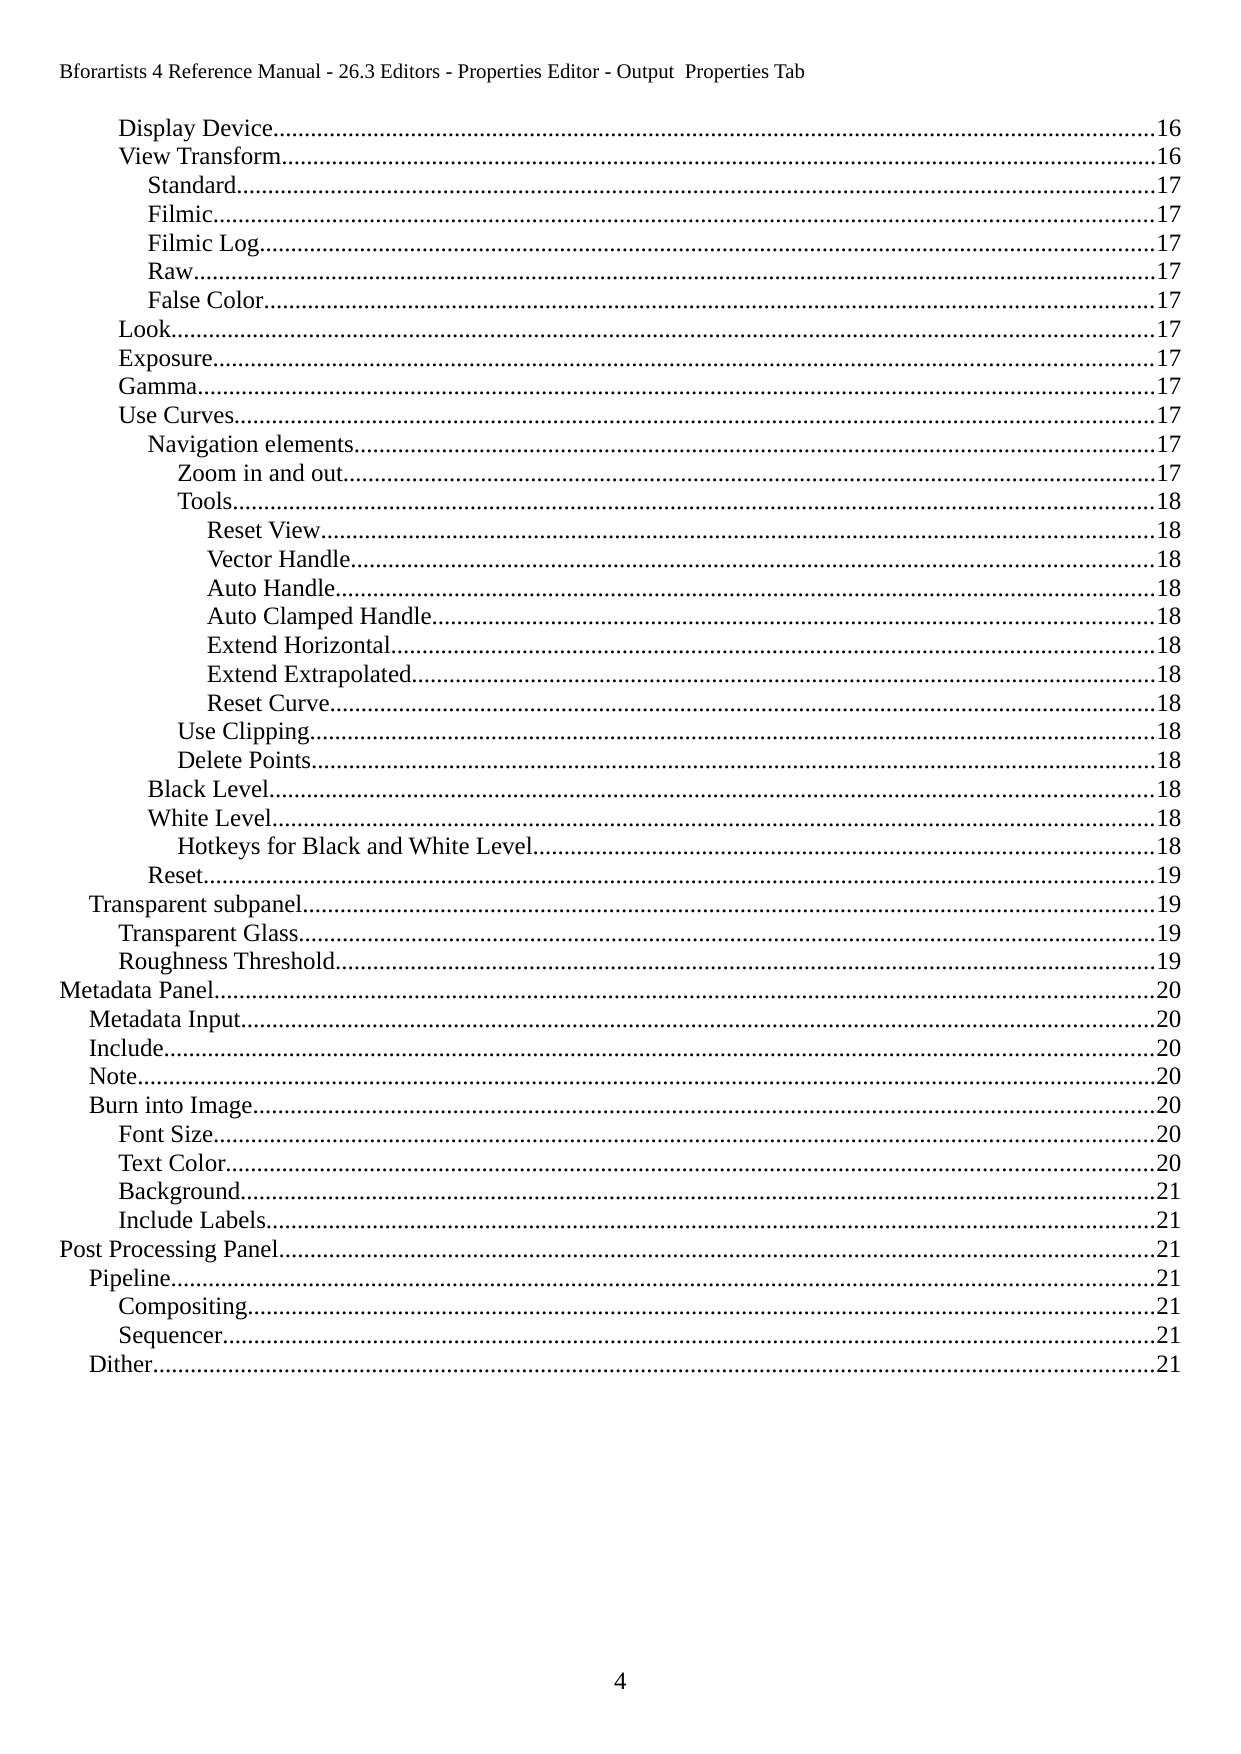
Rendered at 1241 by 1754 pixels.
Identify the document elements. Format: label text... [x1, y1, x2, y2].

text Include 20 [88, 1033, 1181, 1061]
text Use Curves 17 [118, 400, 1181, 429]
text Pipeline 21 [88, 1263, 1181, 1291]
text Transparent Glass 19 [118, 918, 1181, 946]
text Dither 21 [88, 1349, 1181, 1378]
text Background 21 [118, 1176, 1181, 1205]
text Metadata Panel 20 [59, 975, 1181, 1004]
text Include Labels 21 [118, 1205, 1181, 1234]
text Reset Curve 18 [207, 688, 1181, 716]
text Display Device 16 [118, 113, 1181, 141]
text Metadata Input 20 [88, 1004, 1181, 1033]
text Standard 17 [147, 170, 1181, 199]
text Use Clipping 18 [177, 716, 1181, 745]
text Reset 19 [147, 860, 1181, 889]
text Sequencer 21 [118, 1320, 1181, 1349]
text Black Level 18 [147, 774, 1181, 803]
text Zoom in and out 17 [177, 458, 1181, 486]
text Font Size 20 [118, 1119, 1181, 1148]
text Transparent subpanel 19 [88, 889, 1181, 918]
text White Level 18 [147, 803, 1181, 831]
text Extend Horizontal 18 [207, 630, 1181, 659]
text Exposure 17 [118, 343, 1181, 371]
text False Color 17 [147, 285, 1181, 314]
text Reset View 18 [207, 515, 1181, 544]
text Auto Clamped Handle 18 [207, 601, 1181, 630]
text Compositing 21 [118, 1291, 1181, 1320]
text Note 20 [88, 1061, 1181, 1090]
text View Transform 16 [118, 141, 1181, 170]
text Look 17 [118, 314, 1181, 343]
text Vector Handle 18 [207, 544, 1181, 573]
text Filmic Log 17 [147, 228, 1181, 256]
text Navigation elements 17 [147, 429, 1181, 458]
text Burn into Image 20 [88, 1090, 1181, 1119]
text Tools 18 [177, 486, 1181, 515]
text Delete Points 18 [177, 745, 1181, 774]
text Post Processing Panel 21 [59, 1234, 1181, 1263]
text Gamma 17 [118, 371, 1181, 400]
text Text Color 20 [118, 1148, 1181, 1176]
text Filmic 17 [147, 199, 1181, 228]
text Roughness Threshold 19 [118, 946, 1181, 975]
text Auto Handle 18 [207, 573, 1181, 601]
text Raw 17 [147, 256, 1181, 285]
text Hotkeys for Black and White Level 18 [177, 831, 1181, 860]
text Extend Extrapolated 18 [207, 659, 1181, 688]
